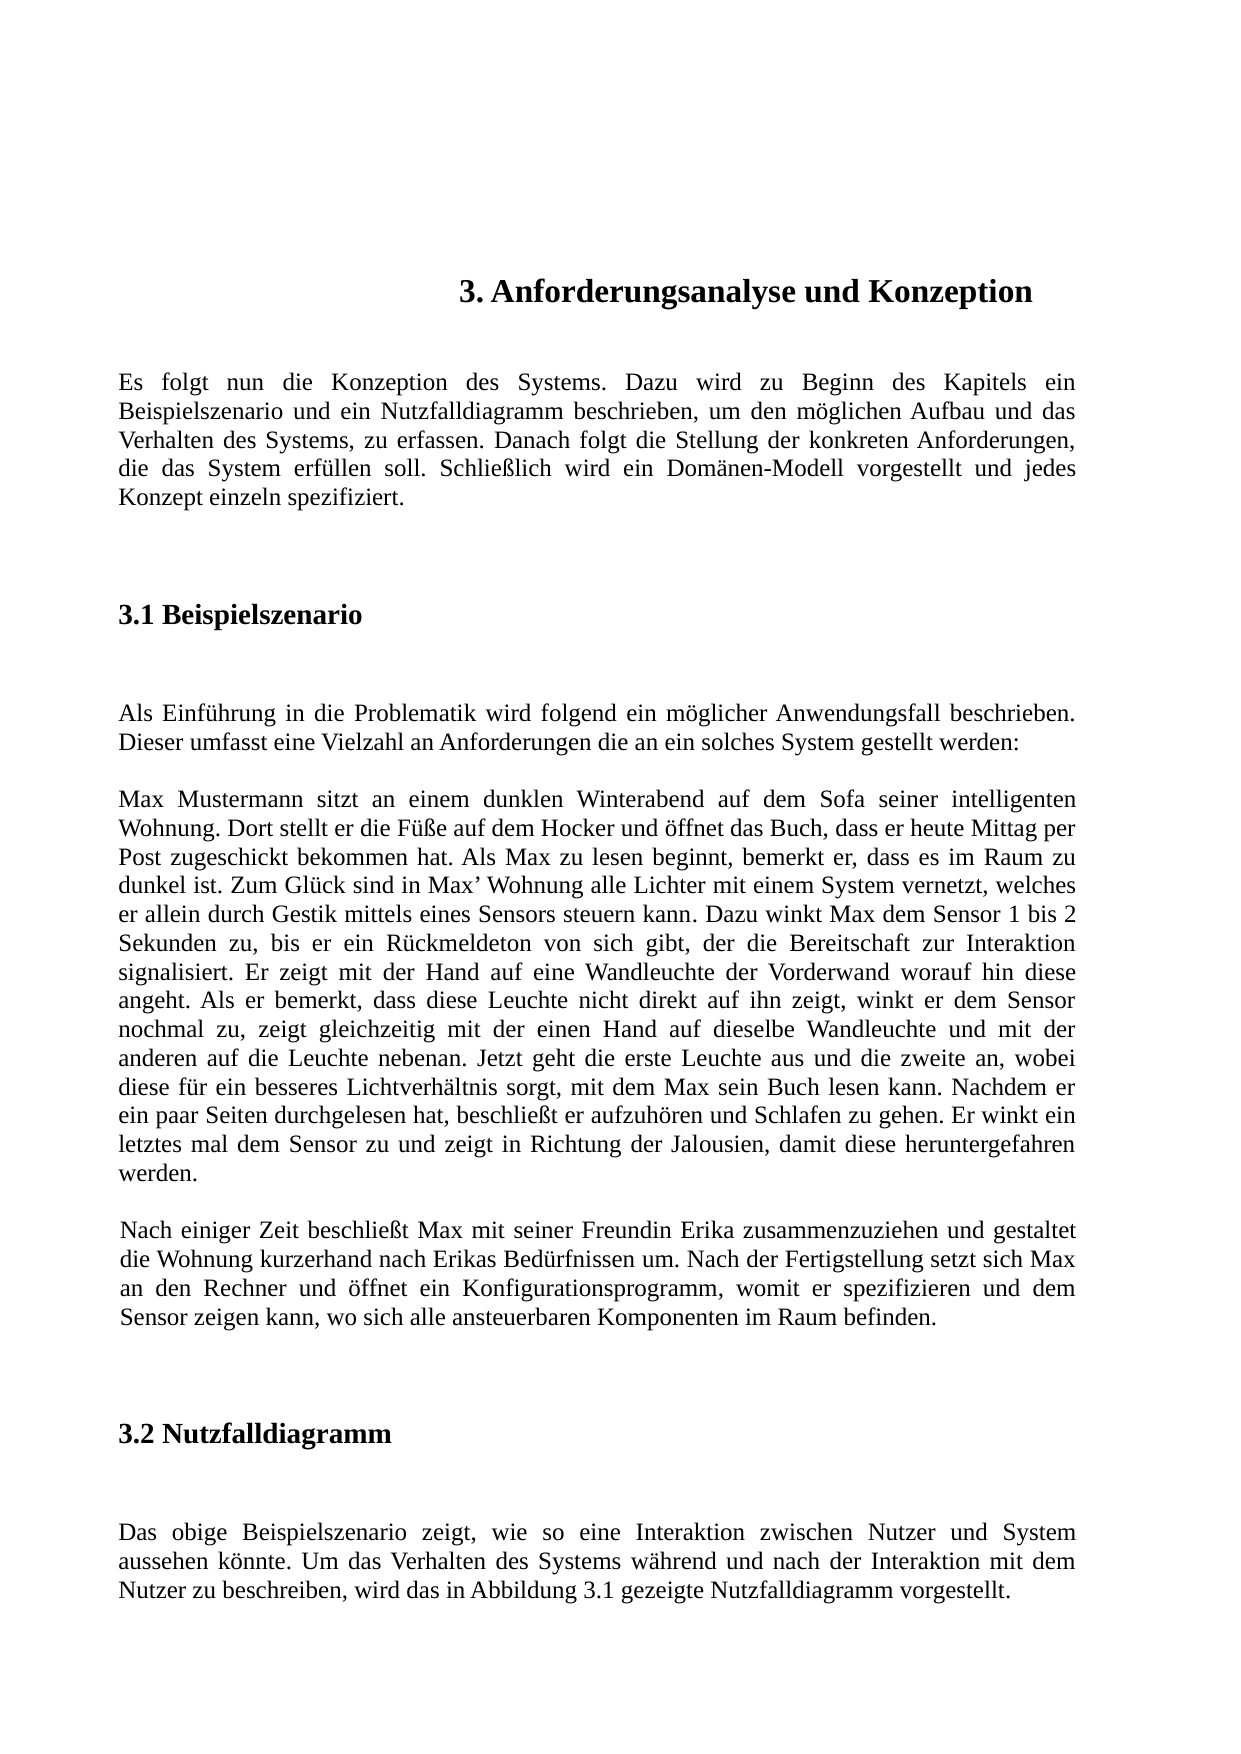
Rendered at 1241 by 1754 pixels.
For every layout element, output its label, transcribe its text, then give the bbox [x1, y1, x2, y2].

text Das obige Beispielszenario zeigt, wie so eine Interaktion zwischen Nutzer und System aussehen könnte. Um das Verhalten des Systems während und nach der Interaktion mit dem Nutzer zu beschreiben, wird das in Abbildung 3.1 gezeigte Nutzfalldiagramm vorgestellt. [118, 1517, 1077, 1603]
text Max Mustermann sitzt an einem dunklen Winterabend auf dem Sofa seiner intelligenten Wohnung. Dort stellt er die Füße auf dem Hocker und öffnet das Buch, dass er heute Mittag per Post zugeschickt bekommen hat. Als Max zu lesen beginnt, bemerkt er, dass es im Raum zu dunkel ist. Zum Glück sind in Max’ Wohnung alle Lichter mit einem System vernetzt, welches er allein durch Gestik mittels eines Sensors steuern kann. Dazu winkt Max dem Sensor 1 bis 2 Sekunden zu, bis er ein Rückmeldeton von sich gibt, der die Bereitschaft zur Interaktion signalisiert. Er zeigt mit der Hand auf eine Wandleuchte der Vorderwand worauf hin diese angeht. Als er bemerkt, dass diese Leuchte nicht direkt auf ihn zeigt, winkt er dem Sensor nochmal zu, zeigt gleichzeitig mit der einen Hand auf dieselbe Wandleuchte und mit der anderen auf die Leuchte nebenan. Jetzt geht die erste Leuchte aus und die zweite an, wobei diese für ein besseres Lichtverhältnis sorgt, mit dem Max sein Buch lesen kann. Nachdem er ein paar Seiten durchgelesen hat, beschließt er aufzuhören und Schlafen zu gehen. Er winkt ein letztes mal dem Sensor zu und zeigt in Richtung der Jalousien, damit diese heruntergefahren werden. [118, 784, 1077, 1187]
text Es folgt nun die Konzeption des Systems. Dazu wird zu Beginn des Kapitels ein Beispielszenario und ein Nutzfalldiagramm beschrieben, um den möglichen Aufbau und das Verhalten des Systems, zu erfassen. Danach folgt die Stellung der konkreten Anforderungen, die das System erfüllen soll. Schließlich wird ein Domänen-Modell vorgestellt und jedes Konzept einzeln spezifiziert. [118, 367, 1077, 511]
text 3.2 Nutzfalldiagramm [118, 1417, 1033, 1450]
text Nach einiger Zeit beschließt Max mit seiner Freundin Erika zusammenzuziehen und gestaltet die Wohnung kurzerhand nach Erikas Bedürfnissen um. Nach der Fertigstellung setzt sich Max an den Rechner und öffnet ein Konfigurationsprogramm, womit er spezifizieren und dem Sensor zeigen kann, wo sich alle ansteuerbaren Komponenten im Raum befinden. [119, 1215, 1077, 1330]
text 3.1 Beispielszenario [118, 597, 1077, 631]
text 3. Anforderungsanalyse und Konzeption [118, 271, 1033, 310]
text Als Einführung in die Problematik wird folgend ein möglicher Anwendungsfall beschrieben. Dieser umfasst eine Vielzahl an Anforderungen die an ein solches System gestellt werden: [118, 698, 1077, 755]
